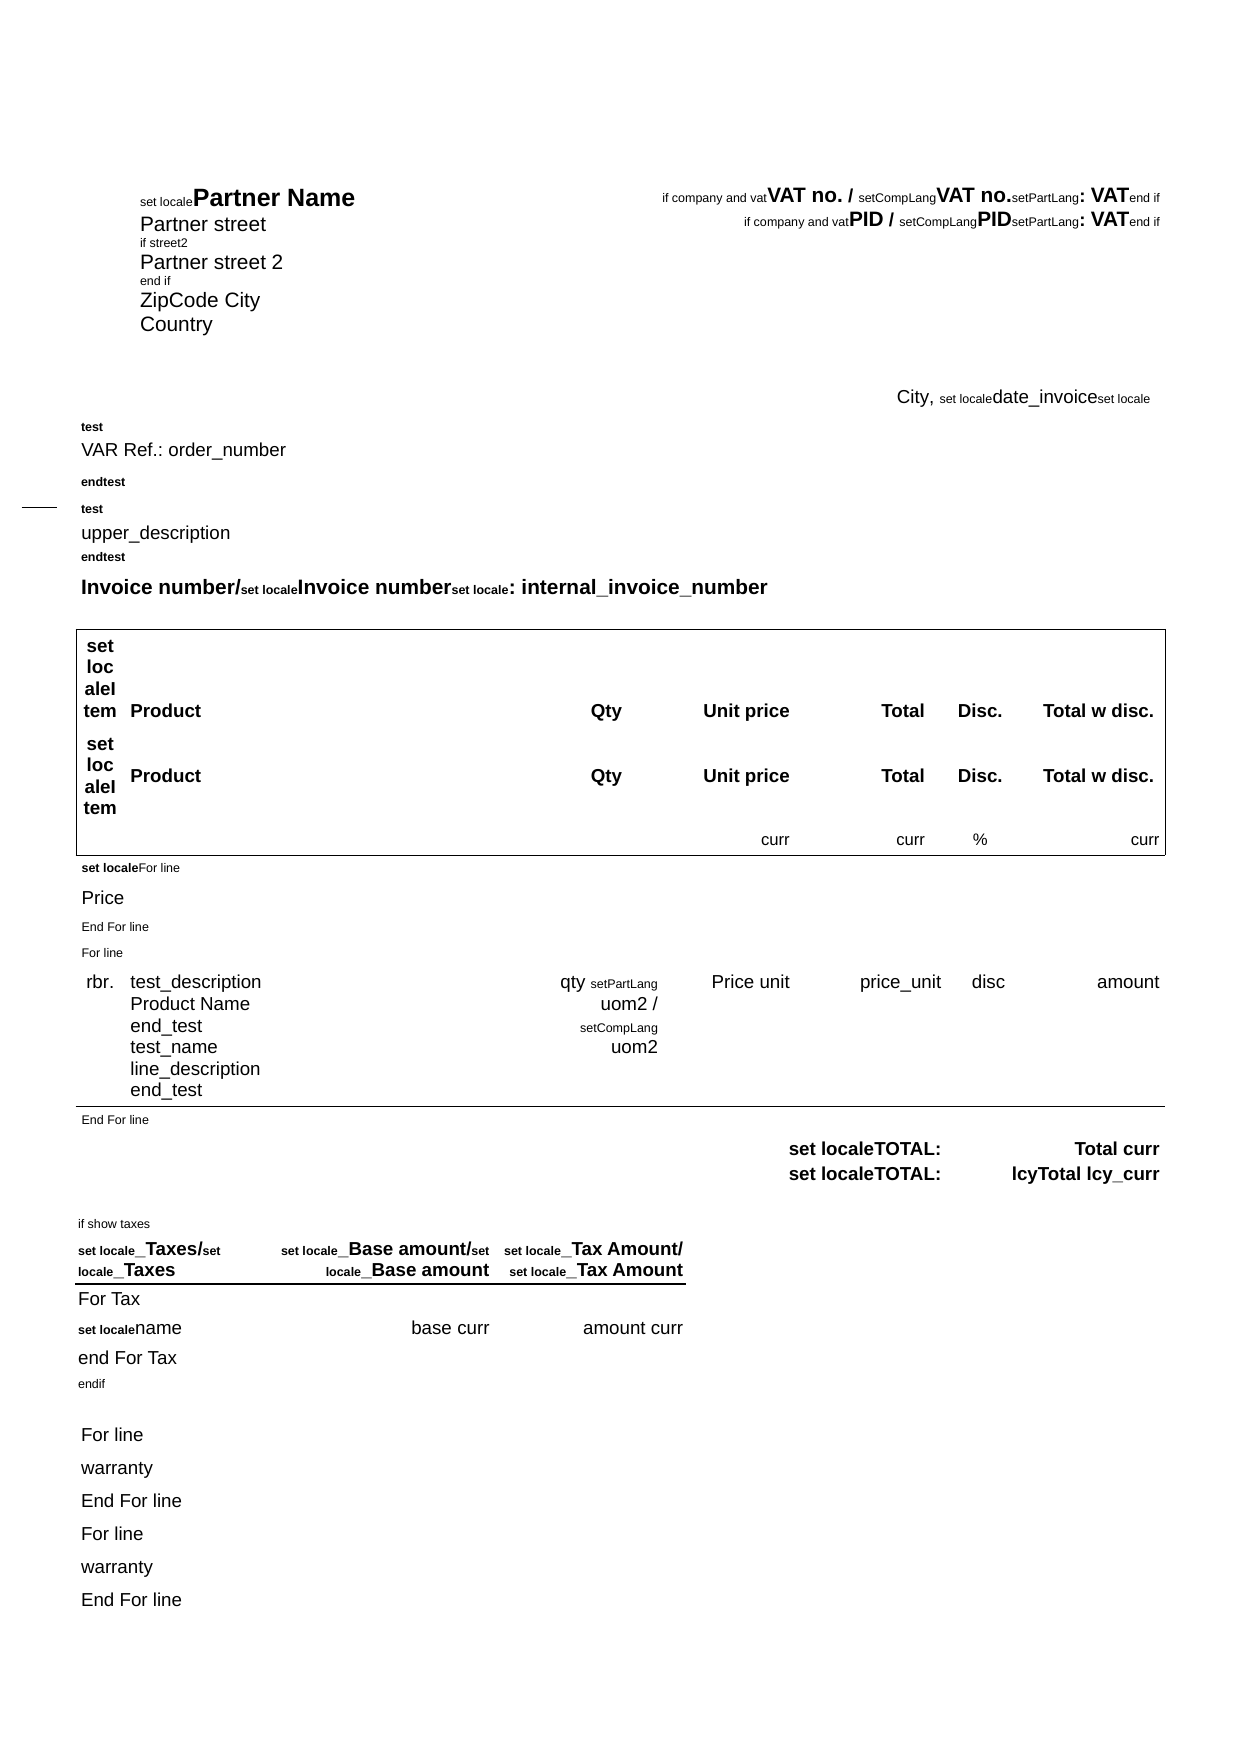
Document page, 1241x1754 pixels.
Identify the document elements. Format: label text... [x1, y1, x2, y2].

table_cell set localeFor line [76, 856, 1165, 881]
table_cell [686, 1283, 838, 1314]
table_cell [686, 1234, 838, 1283]
table_cell Product [125, 727, 549, 824]
table_cell Price unit [663, 966, 795, 1106]
table_cell [839, 1344, 1165, 1374]
table_cell set locale_Base amount/set locale_Base amount [255, 1234, 492, 1283]
table_cell [125, 824, 549, 855]
table_cell set localeItem [77, 727, 124, 824]
table_cell End For line [76, 1107, 1165, 1132]
table_header For line [75, 1418, 1165, 1451]
table_cell Disc. [930, 727, 1030, 824]
table_header Product [125, 630, 549, 727]
table_cell VAR Ref.: order_number [75, 439, 1165, 461]
table_header set localePartner Name Partner street if street2 Partner street 2 end if ZipCode City Country [134, 177, 624, 413]
table_cell base curr [255, 1314, 492, 1344]
table_header set localeItem [77, 630, 124, 727]
table_cell end For Tax [75, 1344, 686, 1374]
table_cell set locale_Taxes/set locale_Taxes [75, 1234, 254, 1283]
table_cell For Tax [75, 1285, 686, 1314]
table_header Disc. [930, 630, 1030, 727]
table_cell [839, 1283, 1165, 1314]
table_cell test [75, 496, 1165, 522]
table_cell [549, 824, 663, 855]
table_cell [686, 1344, 838, 1374]
table_cell City, set localedate_invoiceset locale [625, 295, 1165, 413]
table_header [75, 177, 134, 413]
table_header test [75, 414, 1165, 439]
table_cell % [930, 824, 1030, 855]
table_cell [686, 1314, 838, 1344]
table_cell Total w disc. [1030, 727, 1165, 824]
table_cell Price [76, 881, 1165, 914]
table_cell Total curr lcyTotal lcy_curr [947, 1133, 1165, 1190]
table_cell Invoice number/set localeInvoice numberset locale: internal_invoice_number [75, 570, 1165, 605]
table_cell curr [663, 824, 795, 855]
table_header Total [795, 630, 930, 727]
table_cell endtest [75, 461, 1165, 496]
table_cell amount [1030, 966, 1165, 1106]
table_header For line [75, 1517, 1165, 1550]
table_cell warranty [75, 1451, 1165, 1484]
table_cell set localename [75, 1314, 254, 1344]
table_cell price_unit [795, 966, 947, 1106]
table_cell set localeTOTAL: set localeTOTAL: [76, 1133, 947, 1190]
table_cell End For line [75, 1484, 1165, 1517]
table_header Unit price [663, 630, 795, 727]
table_cell Qty [549, 727, 663, 824]
table_cell test_description Product Name end_test test_name line_description end_test [125, 966, 549, 1106]
table_cell Unit price [663, 727, 795, 824]
table_cell [77, 824, 124, 855]
table_header if show taxes [75, 1214, 1165, 1234]
table_cell rbr. [76, 966, 124, 1106]
table_cell warranty [75, 1550, 1165, 1583]
table_header if company and vatVAT no. / setCompLangVAT no.setPartLang: VATend if if company and vatPID / setCompLangPIDsetPartLang: VATend if [625, 177, 1165, 295]
table_cell For line [76, 940, 1165, 966]
table_cell qty setPartLang uom2 /setCompLang uom2 [549, 966, 663, 1106]
table_cell endif [75, 1374, 1165, 1394]
table_header Total w disc. [1030, 630, 1165, 727]
table_cell Total [795, 727, 930, 824]
table_cell upper_description [75, 522, 1165, 544]
table_cell [839, 1314, 1165, 1344]
table_cell endtest [75, 544, 1165, 569]
table_header Qty [549, 630, 663, 727]
table_cell disc [947, 966, 1030, 1106]
table_cell set locale_Tax Amount/set locale_Tax Amount [492, 1234, 686, 1283]
table_cell curr [795, 824, 930, 855]
table_cell curr [1030, 824, 1165, 855]
table_cell amount curr [492, 1314, 686, 1344]
table_cell End For line [76, 914, 1165, 940]
table_cell End For line [75, 1583, 1165, 1616]
table_cell [839, 1234, 1165, 1283]
